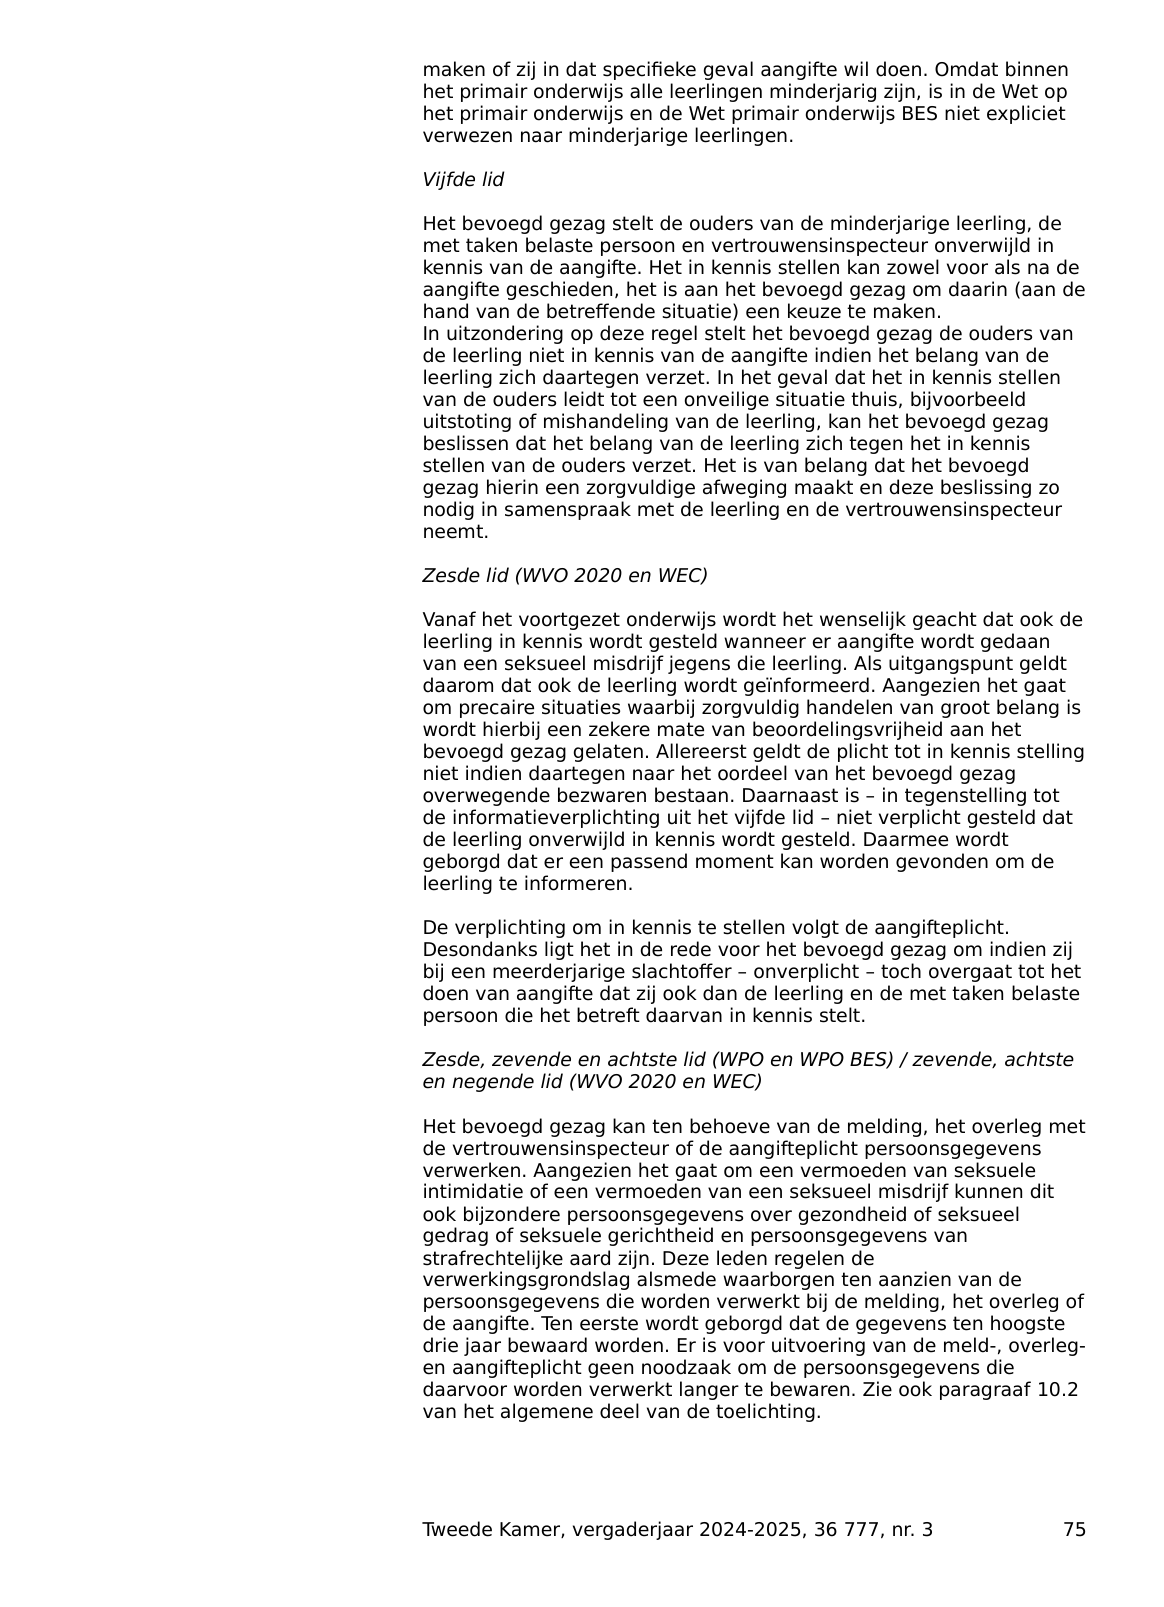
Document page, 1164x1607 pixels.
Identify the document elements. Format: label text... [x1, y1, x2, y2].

text Het bevoegd gezag kan ten behoeve van de melding, het overleg met de vertrouwensinspecteur of de aangifteplicht persoonsgegevens verwerken. Aangezien het gaat om een vermoeden van seksuele intimidatie of een vermoeden van een seksueel misdrijf kunnen dit ook bijzondere persoonsgegevens over gezondheid of seksueel gedrag of seksuele gerichtheid en persoonsgegevens van strafrechtelijke aard zijn. Deze leden regelen de verwerkingsgrondslag alsmede waarborgen ten aanzien van de persoonsgegevens die worden verwerkt bij de melding, het overleg of de aangifte. Ten eerste wordt geborgd dat de gegevens ten hoogste drie jaar bewaard worden. Er is voor uitvoering van de meld-, overleg- en aangifteplicht geen noodzaak om de persoonsgegevens die daarvoor worden verwerkt langer te bewaren. Zie ook paragraaf 10.2 van het algemene deel van de toelichting. [422, 1116, 1087, 1423]
text Het bevoegd gezag stelt de ouders van de minderjarige leerling, de met taken belaste persoon en vertrouwensinspecteur onverwijld in kennis van de aangifte. Het in kennis stellen kan zowel voor als na de aangifte geschieden, het is aan het bevoegd gezag om daarin (aan de hand van de betreffende situatie) een keuze te maken. [422, 213, 1087, 323]
subtitle Zesde lid (WVO 2020 en WEC) [422, 565, 1087, 587]
subtitle Zesde, zevende en achtste lid (WPO en WPO BES) / zevende, achtste en negende lid (WVO 2020 en WEC) [422, 1049, 1087, 1093]
text maken of zij in dat specifieke geval aangifte wil doen. Omdat binnen het primair onderwijs alle leerlingen minderjarig zijn, is in de Wet op het primair onderwijs en de Wet primair onderwijs BES niet expliciet verwezen naar minderjarige leerlingen. [422, 59, 1087, 147]
text Vanaf het voortgezet onderwijs wordt het wenselijk geacht dat ook de leerling in kennis wordt gesteld wanneer er aangifte wordt gedaan van een seksueel misdrijf jegens die leerling. Als uitgangspunt geldt daarom dat ook de leerling wordt geïnformeerd. Aangezien het gaat om precaire situaties waarbij zorgvuldig handelen van groot belang is wordt hierbij een zekere mate van beoordelingsvrijheid aan het bevoegd gezag gelaten. Allereerst geldt de plicht tot in kennis stelling niet indien daartegen naar het oordeel van het bevoegd gezag overwegende bezwaren bestaan. Daarnaast is – in tegenstelling tot de informatieverplichting uit het vijfde lid – niet verplicht gesteld dat de leerling onverwijld in kennis wordt gesteld. Daarmee wordt geborgd dat er een passend moment kan worden gevonden om de leerling te informeren. [422, 609, 1087, 895]
text In uitzondering op deze regel stelt het bevoegd gezag de ouders van de leerling niet in kennis van de aangifte indien het belang van de leerling zich daartegen verzet. In het geval dat het in kennis stellen van de ouders leidt tot een onveilige situatie thuis, bijvoorbeeld uitstoting of mishandeling van de leerling, kan het bevoegd gezag beslissen dat het belang van de leerling zich tegen het in kennis stellen van de ouders verzet. Het is van belang dat het bevoegd gezag hierin een zorgvuldige afweging maakt en deze beslissing zo nodig in samenspraak met de leerling en de vertrouwensinspecteur neemt. [422, 323, 1087, 543]
subtitle Vijfde lid [422, 169, 1087, 191]
text De verplichting om in kennis te stellen volgt de aangifteplicht. Desondanks ligt het in de rede voor het bevoegd gezag om indien zij bij een meerderjarige slachtoffer – onverplicht – toch overgaat tot het doen van aangifte dat zij ook dan de leerling en de met taken belaste persoon die het betreft daarvan in kennis stelt. [422, 917, 1087, 1027]
